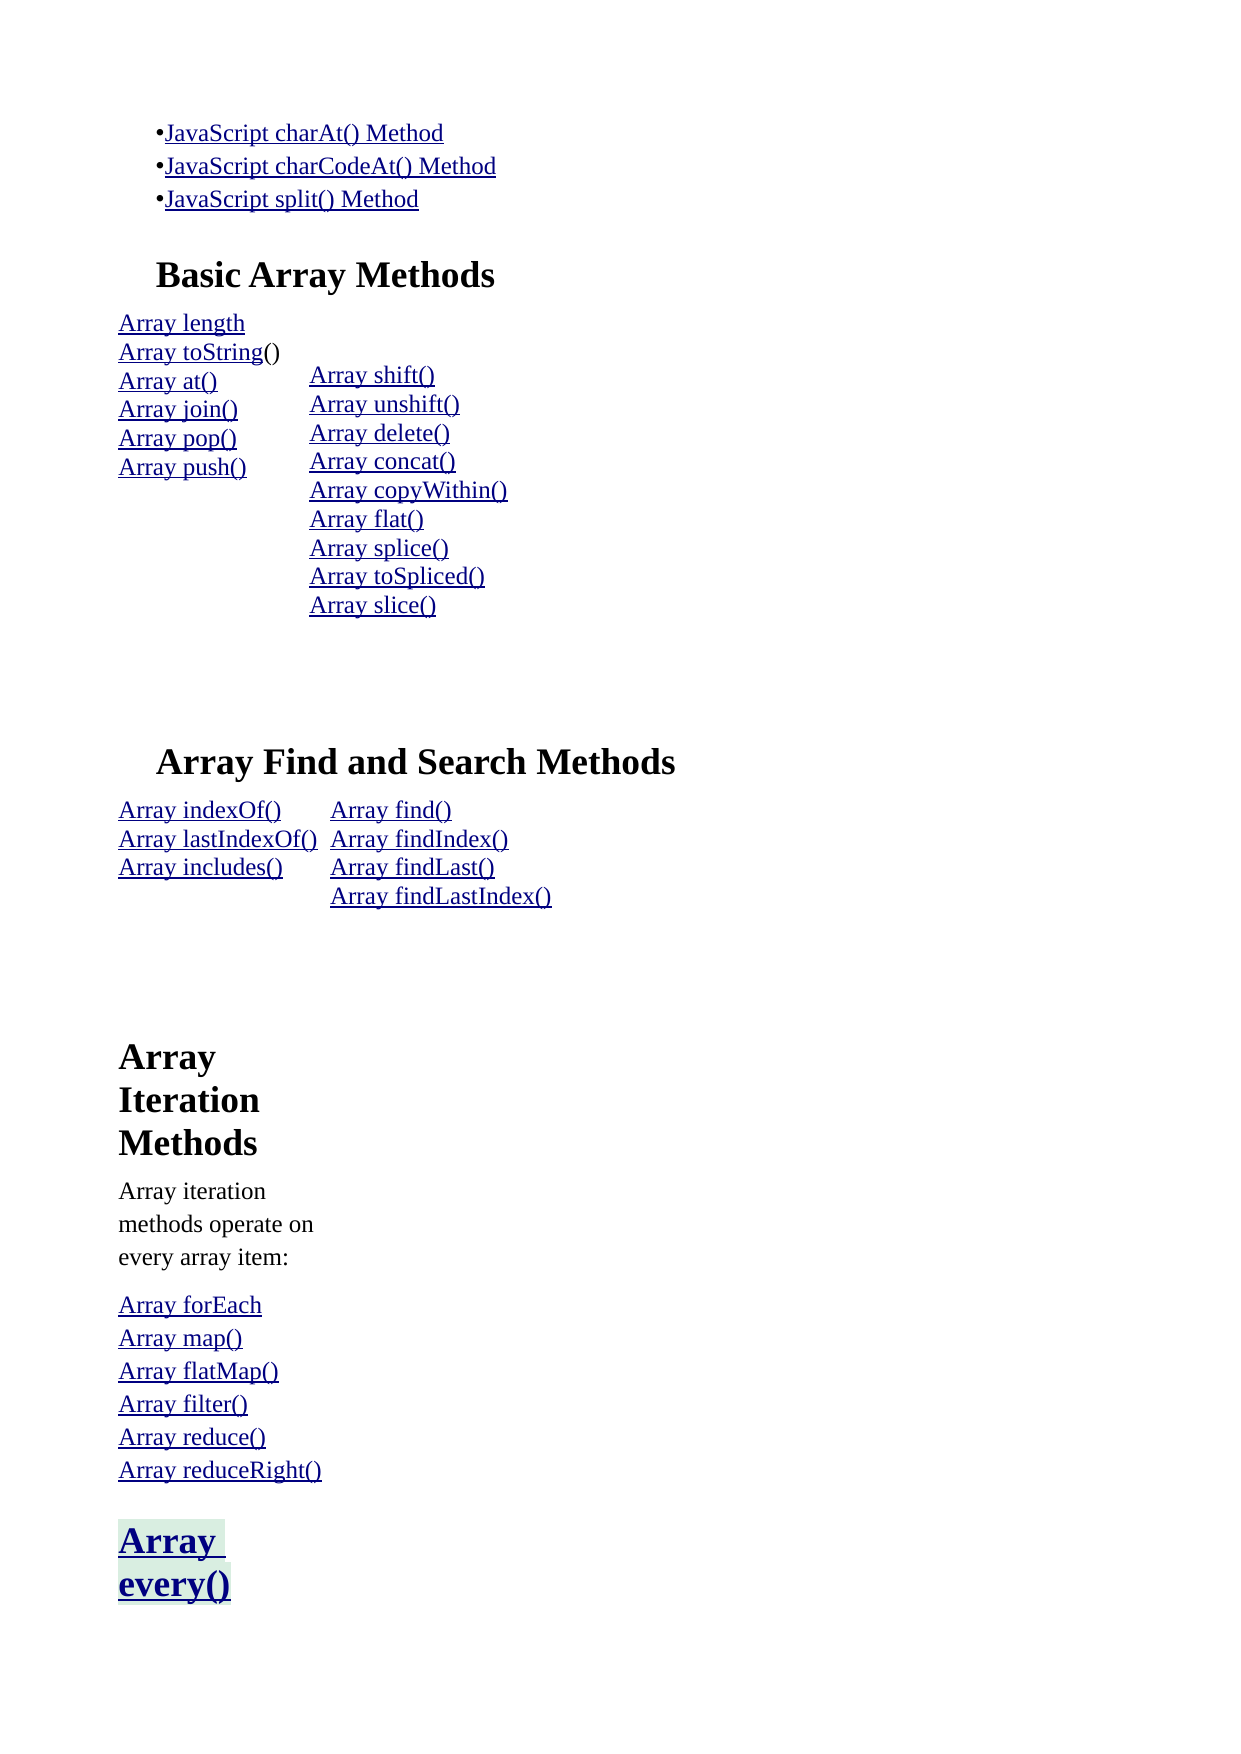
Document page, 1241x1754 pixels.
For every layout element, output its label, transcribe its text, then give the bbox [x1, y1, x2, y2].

table_header Array find() Array findIndex() Array findLast() Array findLastIndex() [330, 795, 567, 1605]
table_header Array indexOf() Array lastIndexOf() Array includes() Array Iteration Methods Array iteration methods operate on every array item: Array forEach Array map() Array flatMap() Array filter() Array reduce() Array reduceRight() Array every() [118, 795, 330, 1605]
table_header Array length Array toString() Array at() Array join() Array pop() Array push() [118, 308, 309, 671]
table_header Array shift() Array unshift() Array delete() Array concat() Array copyWithin() Array flat() Array splice() Array toSpliced() Array slice() [309, 308, 523, 671]
subtitle Basic Array Methods [156, 253, 1122, 296]
list JavaScript charCodeAt() Method [156, 151, 1122, 180]
subtitle Array Find and Search Methods [156, 739, 1122, 782]
list JavaScript split() Method [156, 184, 1122, 213]
list JavaScript charAt() Method [156, 118, 1122, 147]
